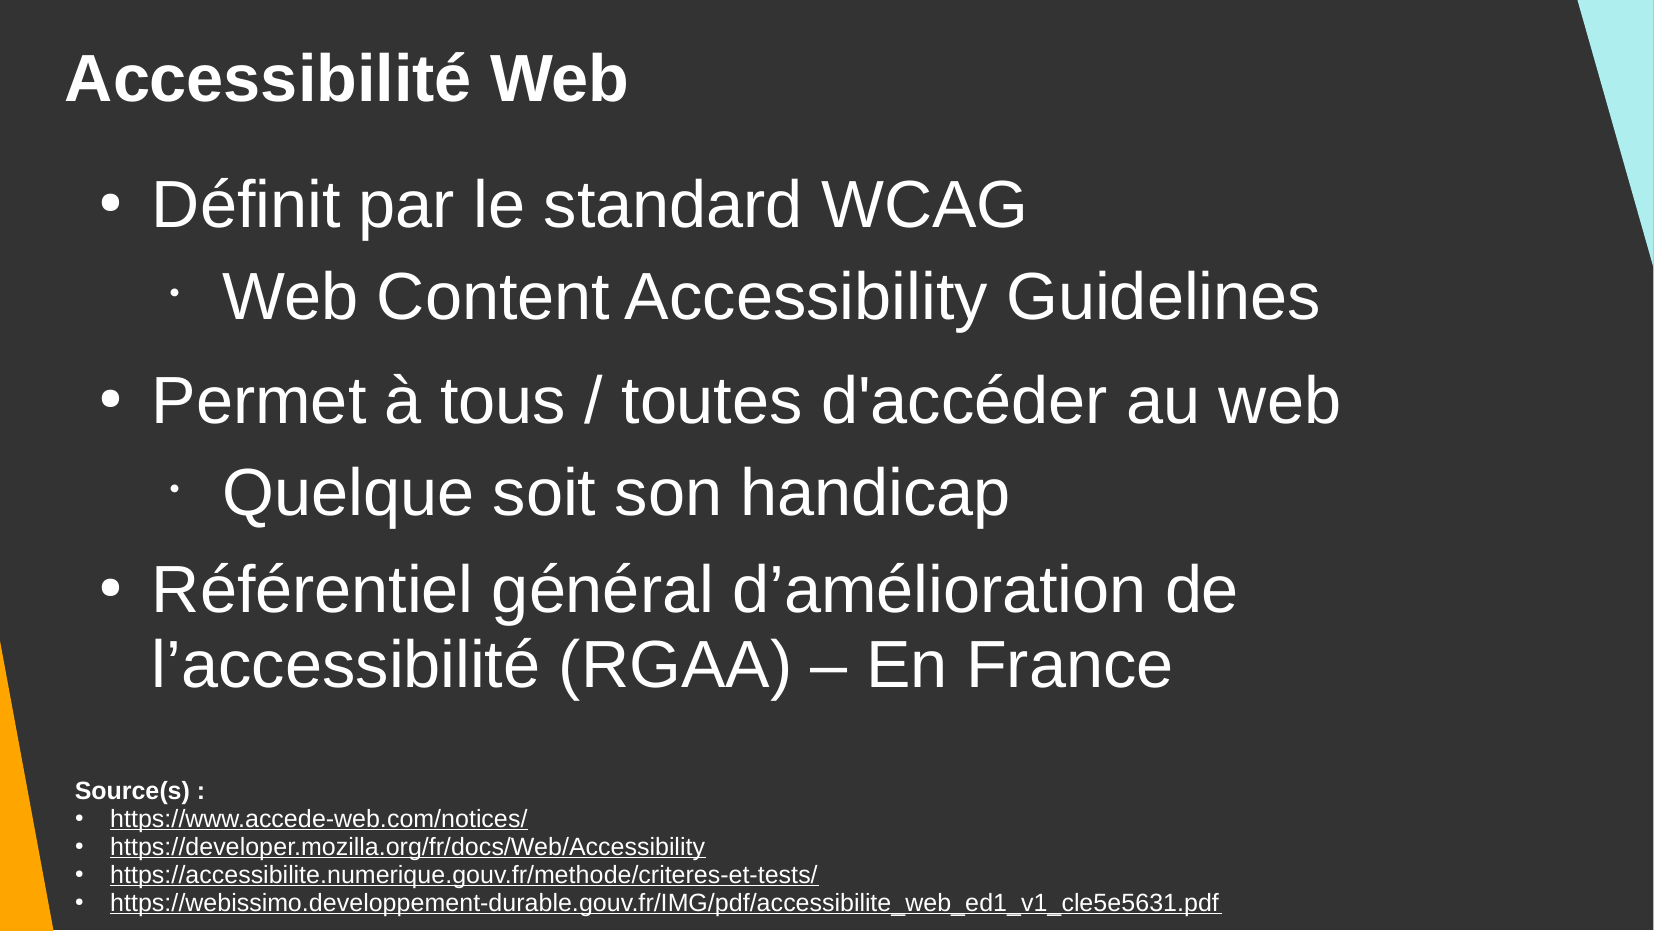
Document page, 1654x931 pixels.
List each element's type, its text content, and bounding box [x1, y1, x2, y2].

text_box [0, 640, 54, 931]
text_box Source(s) : https://www.accede-web.com/notices/ https://developer.mozilla.org/fr/docs/Web/Accessibility https://accessibilite.numerique.gouv.fr/methode/criteres-et-tests/ https://webissimo.developpement-durable.gouv.fr/IMG/pdf/accessibilite_web_ed1_v1_cle5e5631.pdf [60, 769, 1546, 925]
list Définit par le standard WCAG Web Content Accessibility Guidelines Permet à tous / toutes d'accéder au web Quelque soit son handicap Référentiel général d’amélioration de l’accessibilité (RGAA) – En France [80, 166, 1635, 768]
title Accessibilité Web [64, 40, 1553, 118]
text_box [1577, 0, 1654, 270]
